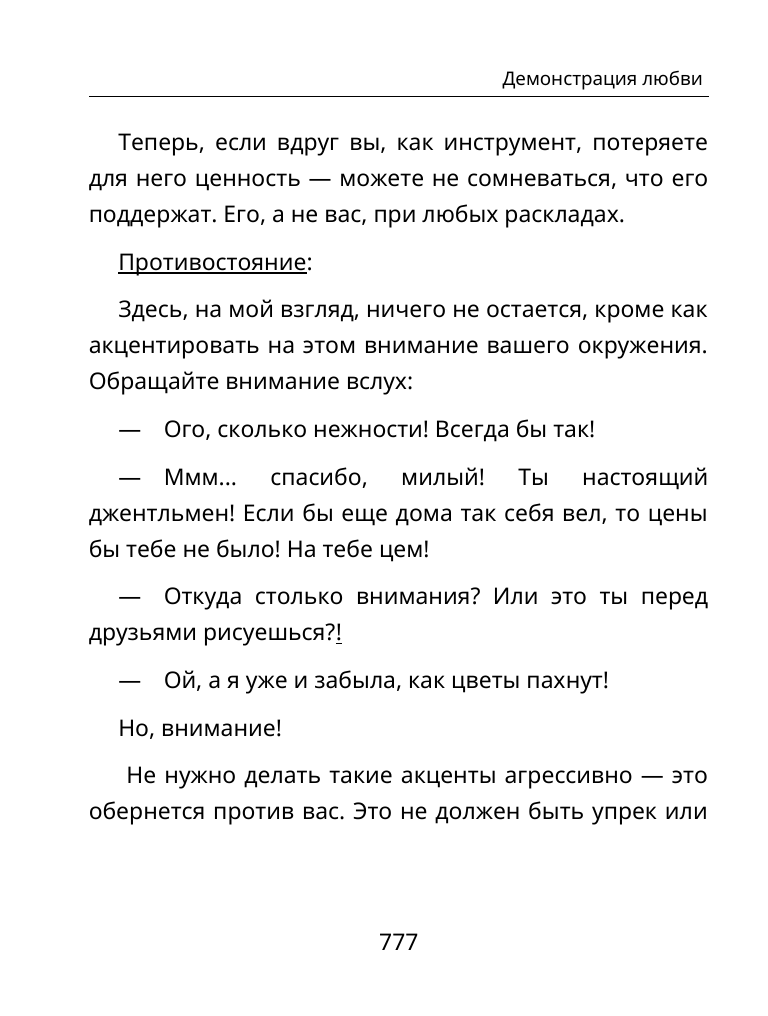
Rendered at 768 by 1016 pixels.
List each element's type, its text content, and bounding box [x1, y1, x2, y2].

text Не нужно делать такие акценты агрессивно — это обернется против вас. Это не должен быть упрек или [88, 759, 709, 826]
text Теперь, если вдруг вы, как инструмент, потеряете для него ценность — можете не сомневаться, что его поддержат. Его, а не вас, при любых раскладах. [88, 126, 709, 229]
list Ммм... спасибо, милый! Ты настоящий джентльмен! Если бы еще дома так себя вел, то цены бы тебе не было! На тебе цем! [88, 461, 709, 564]
text Здесь, на мой взгляд, ничего не остается, кроме как акцентировать на этом внимание вашего окружения. Обращайте внимание вслух: [88, 293, 709, 396]
list Ого, сколько нежности! Всегда бы так! [88, 413, 709, 444]
list Ой, а я уже и забыла, как цветы пахнут! [88, 664, 709, 695]
text Но, внимание! [88, 712, 709, 743]
list Откуда столько внимания? Или это ты перед друзьями рисуешься?! [88, 580, 709, 647]
text Противостояние: [88, 246, 709, 277]
